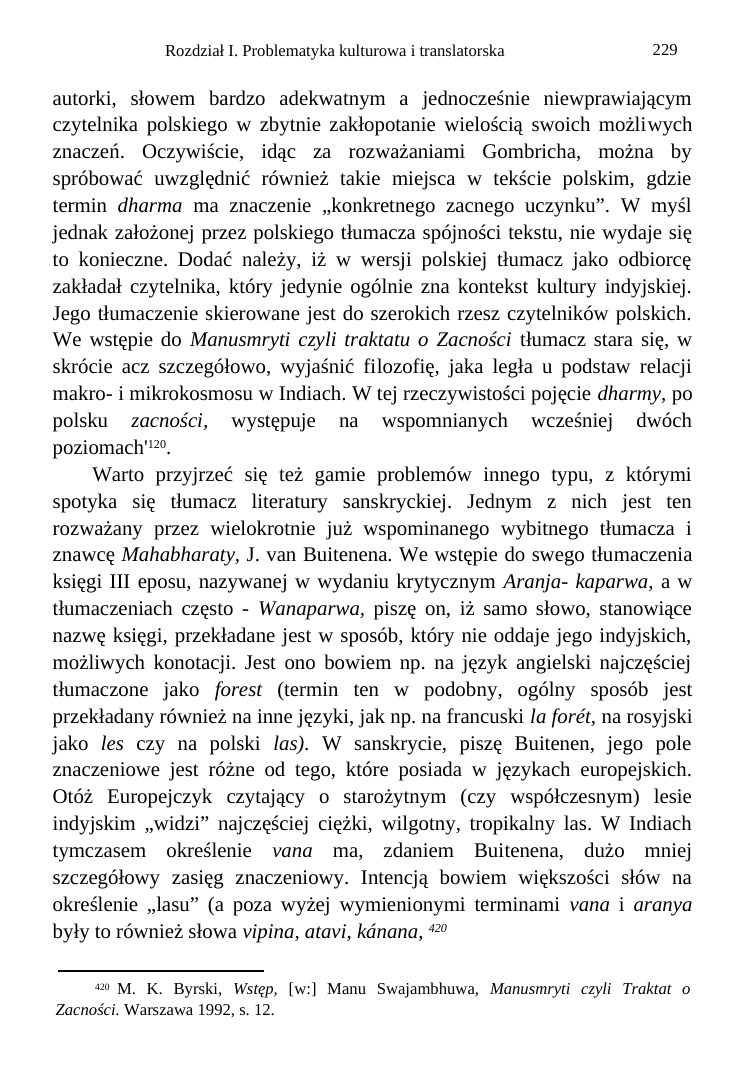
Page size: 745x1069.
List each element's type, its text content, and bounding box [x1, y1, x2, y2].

text 229 [652, 39, 688, 59]
text 420 M. K. Byrski, Wstęp, [w:] Manu Swajambhuwa, Manusmryti czyli Traktat o Zacności. Warszawa 1992, s. 12. [55, 979, 692, 1019]
text autorki, słowem bardzo adekwatnym a jednocześnie niewprawiającym czytelnika polskiego w zbytnie zakłopotanie wielością swoich możli­wych znaczeń. Oczywiście, idąc za rozważaniami Gombricha, można by spróbować uwzględnić również takie miejsca w tekście polskim, gdzie termin dharma ma znaczenie „konkretnego zacnego uczynku”. W myśl jednak założonej przez polskiego tłumacza spójności tekstu, nie wydaje się to konieczne. Dodać należy, iż w wersji polskiej tłumacz jako odbiorcę zakładał czytelnika, który jedynie ogólnie zna kontekst kultury indyjskiej. Jego tłumaczenie skierowane jest do szerokich rzesz czytelników polskich. We wstępie do Manusmryti czyli traktatu o Zacności tłumacz stara się, w skrócie acz szczegółowo, wyjaśnić fi­lozofię, jaka legła u podstaw relacji makro- i mikrokosmosu w Indiach. W tej rzeczywistości pojęcie dharmy, po polsku zacności, występuje na wspomnianych wcześniej dwóch poziomach'120. [52, 86, 692, 459]
text Rozdział I. Problematyka kulturowa i translatorska [165, 41, 576, 60]
text Warto przyjrzeć się też gamie problemów innego typu, z którymi spotyka się tłumacz literatury sanskryckiej. Jednym z nich jest ten rozważany przez wielokrotnie już wspominanego wybitnego tłumacza i znawcę Mahabharaty, J. van Buitenena. We wstępie do swego tłu­maczenia księgi III eposu, nazywanej w wydaniu krytycznym Aranja- kaparwa, a w tłumaczeniach często - Wanaparwa, piszę on, iż samo słowo, stanowiące nazwę księgi, przekładane jest w sposób, który nie oddaje jego indyjskich, możliwych konotacji. Jest ono bowiem np. na język angielski najczęściej tłumaczone jako forest (termin ten w podob­ny, ogólny sposób jest przekładany również na inne języki, jak np. na francuski la forét, na rosyjski jako les czy na polski las). W sanskrycie, piszę Buitenen, jego pole znaczeniowe jest różne od tego, które posiada w językach europejskich. Otóż Europejczyk czytający o starożytnym (czy współczesnym) lesie indyjskim „widzi” najczęściej ciężki, wilgotny, tropikalny las. W Indiach tymczasem określenie vana ma, zdaniem Bui­tenena, dużo mniej szczegółowy zasięg znaczeniowy. Intencją bowiem większości słów na określenie „lasu” (a poza wyżej wymienionymi terminami vana i aranya były to również słowa vipina, atavi, kánana, 420 [52, 462, 692, 943]
